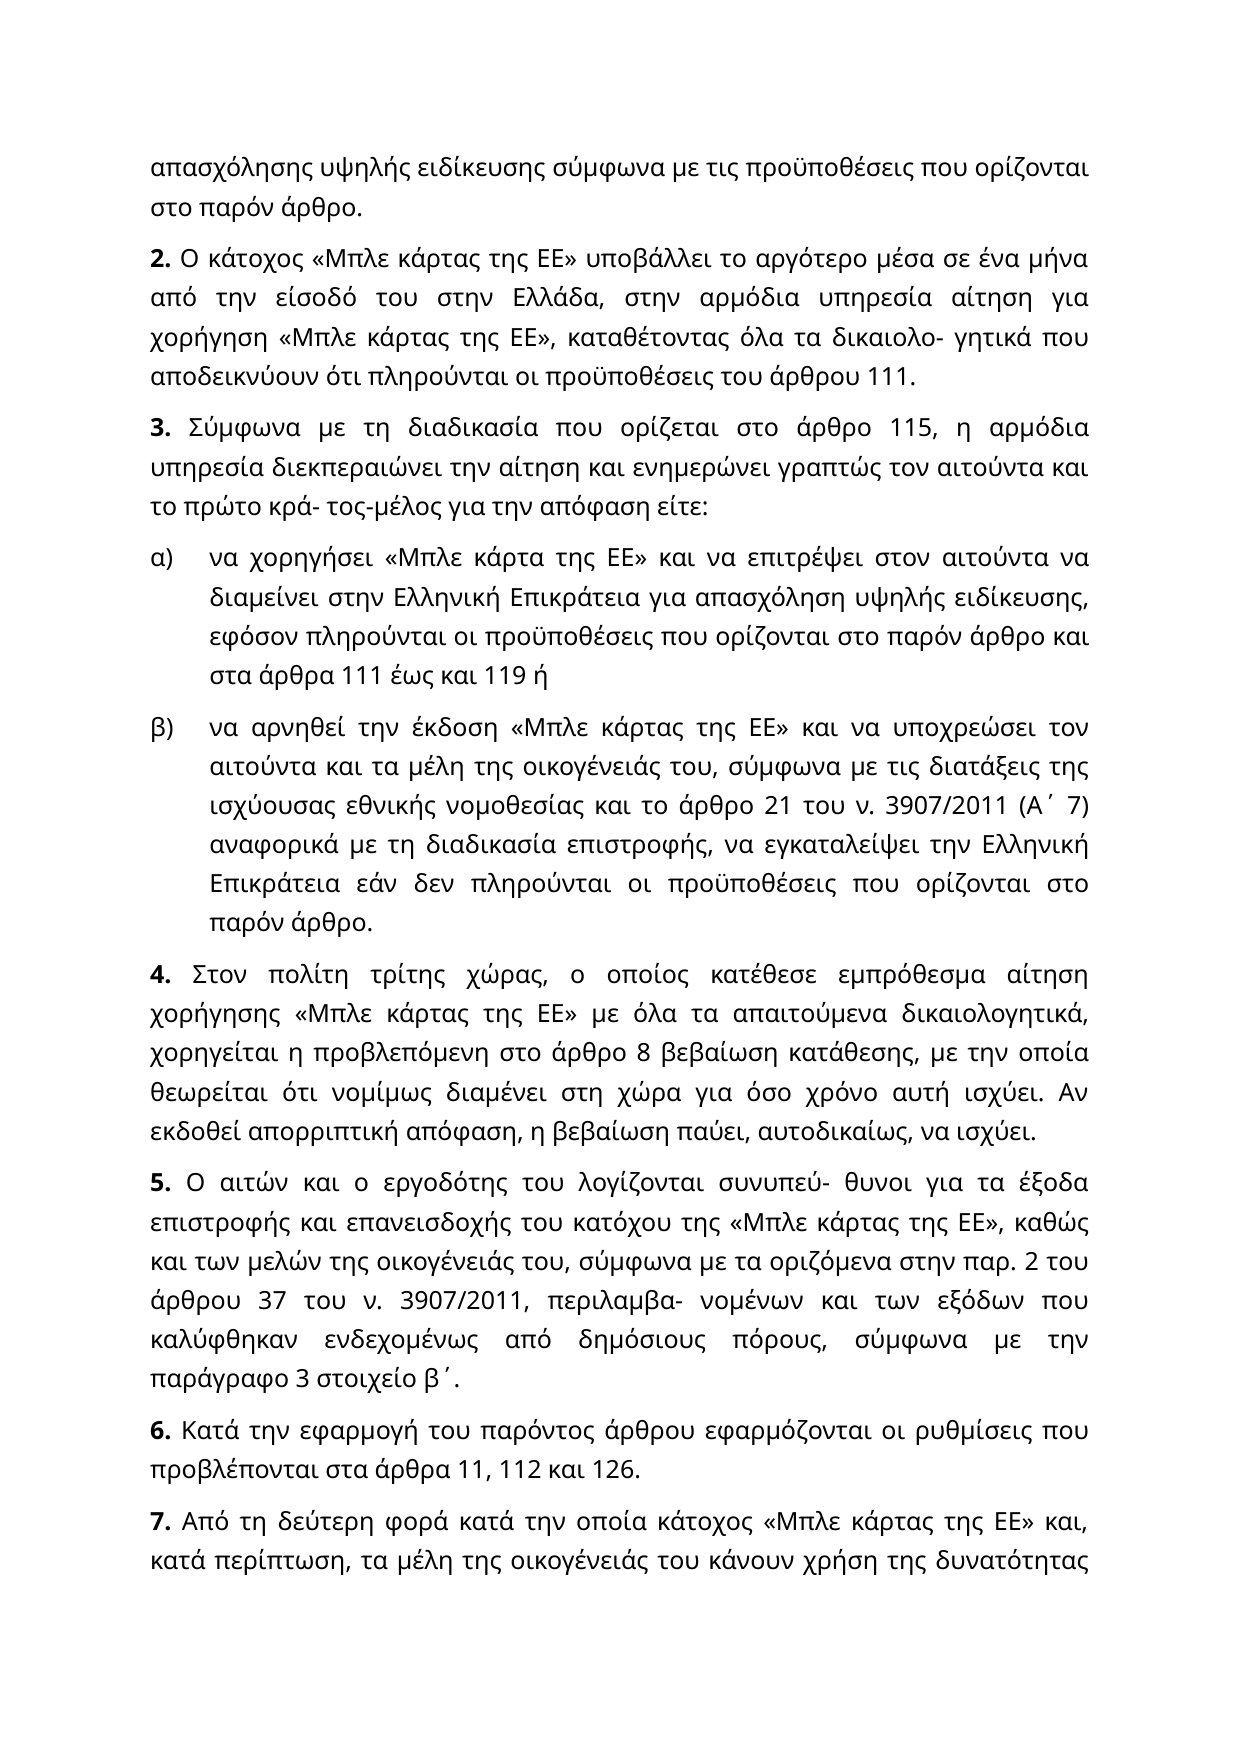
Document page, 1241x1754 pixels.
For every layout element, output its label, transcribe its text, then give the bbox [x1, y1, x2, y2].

list α) να χορηγήσει «Μπλε κάρτα της ΕΕ» και να επιτρέψει στον αιτούντα να διαμείνει στην Ελληνική Επικράτεια για απασχόληση υψηλής ειδίκευσης, εφόσον πληρούνται οι προϋποθέσεις που ορίζονται στο παρόν άρθρο και στα άρθρα 111 έως και 119 ή [150, 540, 1090, 692]
text 6. Κατά την εφαρμογή του παρόντος άρθρου εφαρμόζονται οι ρυθμίσεις που προβλέπονται στα άρθρα 11, 112 και 126. [150, 1412, 1090, 1486]
text 3. Σύμφωνα με τη διαδικασία που ορίζεται στο άρθρο 115, η αρμόδια υπηρεσία διεκπεραιώνει την αίτηση και ενημερώνει γραπτώς τον αιτούντα και το πρώτο κρά- τος-μέλος για την απόφαση είτε: [150, 410, 1090, 522]
text 7. Από τη δεύτερη φορά κατά την οποία κάτοχος «Μπλε κάρτας της ΕΕ» και, κατά περίπτωση, τα μέλη της οικογένειάς του κάνουν χρήση της δυνατότητας [150, 1503, 1090, 1577]
text 5. Ο αιτών και ο εργοδότης του λογίζονται συνυπεύ- θυνοι για τα έξοδα επιστροφής και επανεισδοχής του κατόχου της «Μπλε κάρτας της ΕΕ», καθώς και των μελών της οικογένειάς του, σύμφωνα με τα οριζόμενα στην παρ. 2 του άρθρου 37 του ν. 3907/2011, περιλαμβα- νομένων και των εξόδων που καλύφθηκαν ενδεχομένως από δημόσιους πόρους, σύμφωνα με την παράγραφο 3 στοιχείο β΄. [150, 1165, 1090, 1395]
text 2. Ο κάτοχος «Μπλε κάρτας της ΕΕ» υποβάλλει το αργότερο μέσα σε ένα μήνα από την είσοδό του στην Ελλάδα, στην αρμόδια υπηρεσία αίτηση για χορήγηση «Μπλε κάρτας της ΕΕ», καταθέτοντας όλα τα δικαιολο- γητικά που αποδεικνύουν ότι πληρούνται οι προϋποθέσεις του άρθρου 111. [150, 241, 1090, 392]
text απασχόλησης υψηλής ειδίκευσης σύμφωνα με τις προϋποθέσεις που ορίζονται στο παρόν άρθρο. [150, 150, 1090, 223]
list β) να αρνηθεί την έκδοση «Μπλε κάρτας της ΕΕ» και να υποχρεώσει τον αιτούντα και τα μέλη της οικογένειάς του, σύμφωνα με τις διατάξεις της ισχύουσας εθνικής νομοθεσίας και το άρθρο 21 του ν. 3907/2011 (Α΄ 7) αναφορικά με τη διαδικασία επιστροφής, να εγκαταλείψει την Ελληνική Επικράτεια εάν δεν πληρούνται οι προϋποθέσεις που ορίζονται στο παρόν άρθρο. [150, 709, 1090, 939]
text 4. Στον πολίτη τρίτης χώρας, ο οποίος κατέθεσε εμπρόθεσμα αίτηση χορήγησης «Μπλε κάρτας της ΕΕ» με όλα τα απαιτούμενα δικαιολογητικά, χορηγείται η προβλεπόμενη στο άρθρο 8 βεβαίωση κατάθεσης, με την οποία θεωρείται ότι νομίμως διαμένει στη χώρα για όσο χρόνο αυτή ισχύει. Αν εκδοθεί απορριπτική απόφαση, η βεβαίωση παύει, αυτοδικαίως, να ισχύει. [150, 957, 1090, 1147]
